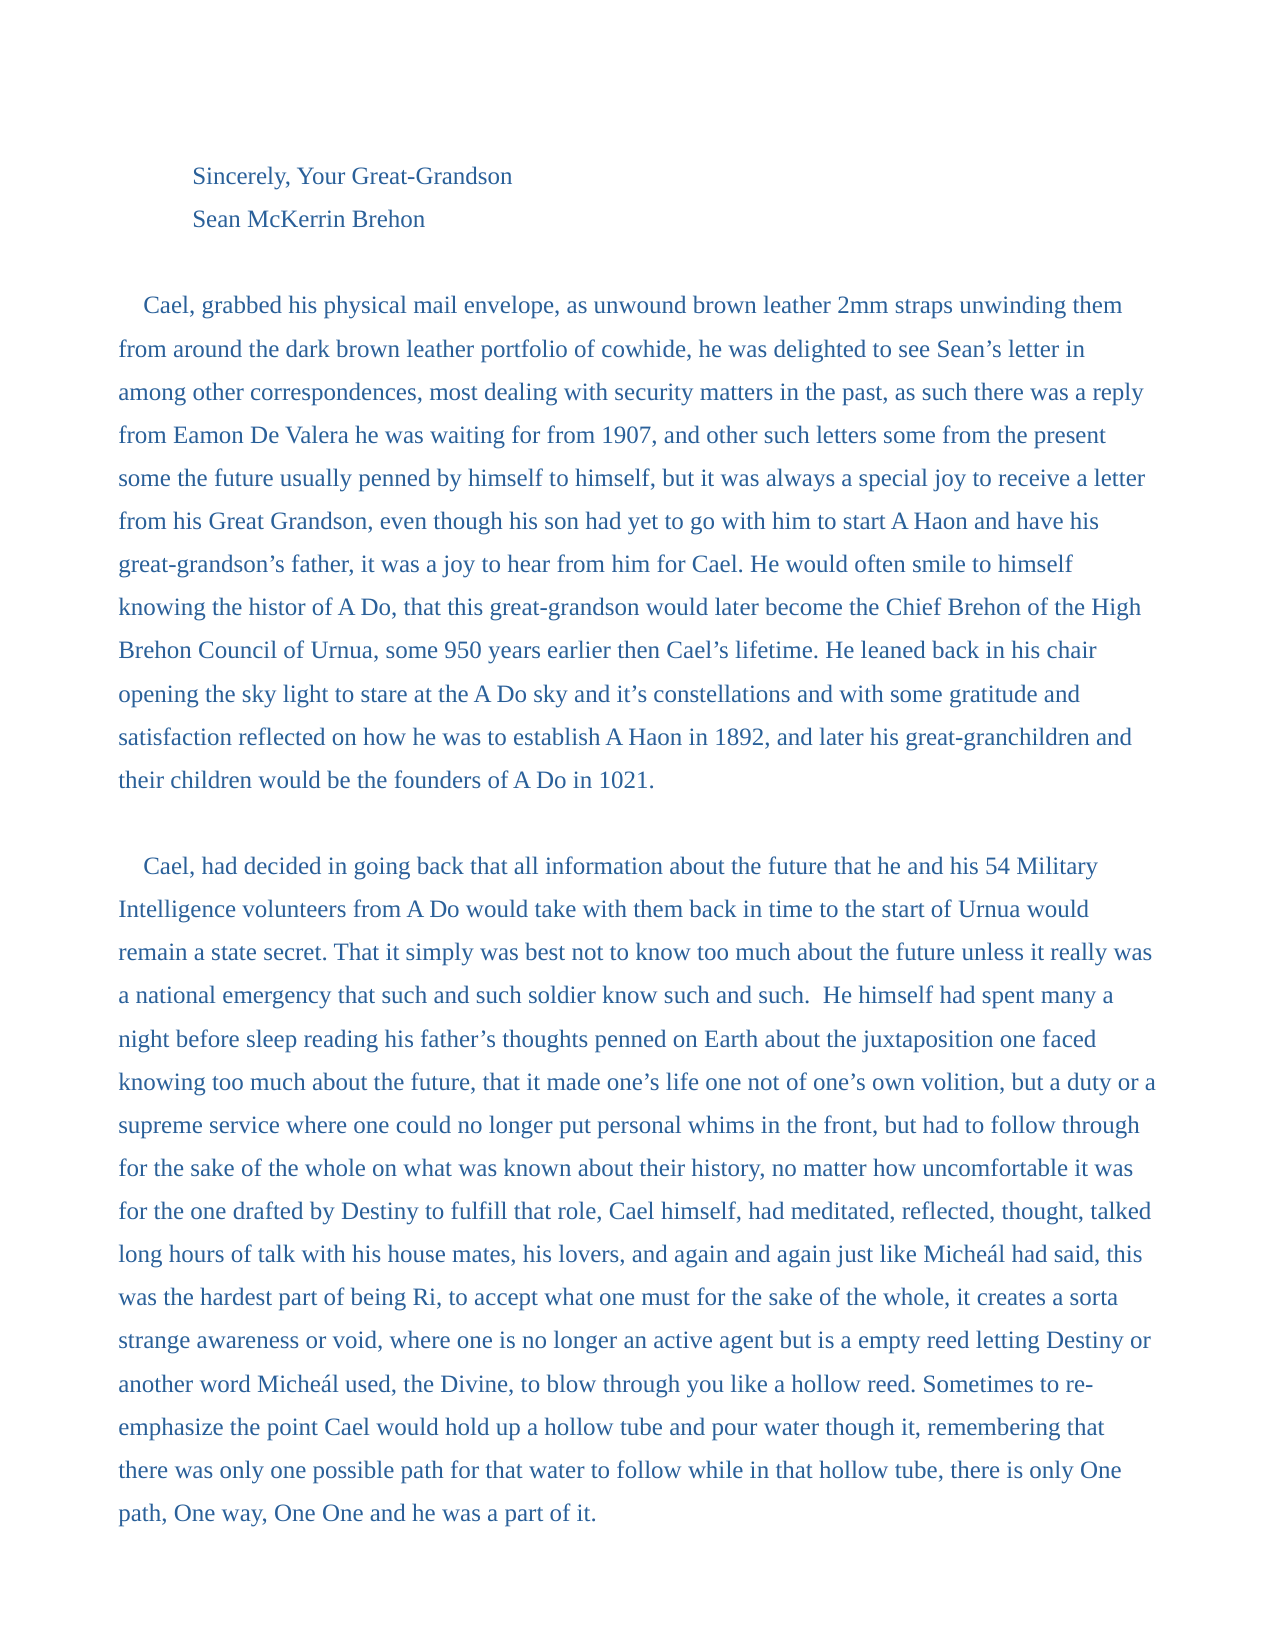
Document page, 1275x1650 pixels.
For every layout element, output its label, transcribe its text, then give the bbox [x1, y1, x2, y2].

text Cael, grabbed his physical mail envelope, as unwound brown leather 2mm straps unwinding them from around the dark brown leather portfolio of cowhide, he was delighted to see Sean’s letter in among other correspondences, most dealing with security matters in the past, as such there was a reply from Eamon De Valera he was waiting for from 1907, and other such letters some from the present some the future usually penned by himself to himself, but it was always a special joy to receive a letter from his Great Grandson, even though his son had yet to go with him to start A Haon and have his great-grandson’s father, it was a joy to hear from him for Cael. He would often smile to himself knowing the histor of A Do, that this great-grandson would later become the Chief Brehon of the High Brehon Council of Urnua, some 950 years earlier then Cael’s lifetime. He leaned back in his chair opening the sky light to stare at the A Do sky and it’s constellations and with some gratitude and satisfaction reflected on how he was to establish A Haon in 1892, and later his great-granchildren and their children would be the founders of A Do in 1021. [118, 291, 1157, 794]
text Sincerely, Your Great-Grandson [192, 161, 1157, 190]
text Sean McKerrin Brehon [192, 204, 1157, 233]
text Cael, had decided in going back that all information about the future that he and his 54 Military Intelligence volunteers from A Do would take with them back in time to the start of Urnua would remain a state secret. That it simply was best not to know too much about the future unless it really was a national emergency that such and such soldier know such and such. He himself had spent many a night before sleep reading his father’s thoughts penned on Earth about the juxtaposition one faced knowing too much about the future, that it made one’s life one not of one’s own volition, but a duty or a supreme service where one could no longer put personal whims in the front, but had to follow through for the sake of the whole on what was known about their history, no matter how uncomfortable it was for the one drafted by Destiny to fulfill that role, Cael himself, had meditated, reflected, thought, talked long hours of talk with his house mates, his lovers, and again and again just like Micheál had said, this was the hardest part of being Ri, to accept what one must for the sake of the whole, it creates a sorta strange awareness or void, where one is no longer an active agent but is a empty reed letting Destiny or another word Micheál used, the Divine, to blow through you like a hollow reed. Sometimes to re-emphasize the point Cael would hold up a hollow tube and pour water though it, remembering that there was only one possible path for that water to follow while in that hollow tube, there is only One path, One way, One One and he was a part of it. [118, 851, 1157, 1527]
